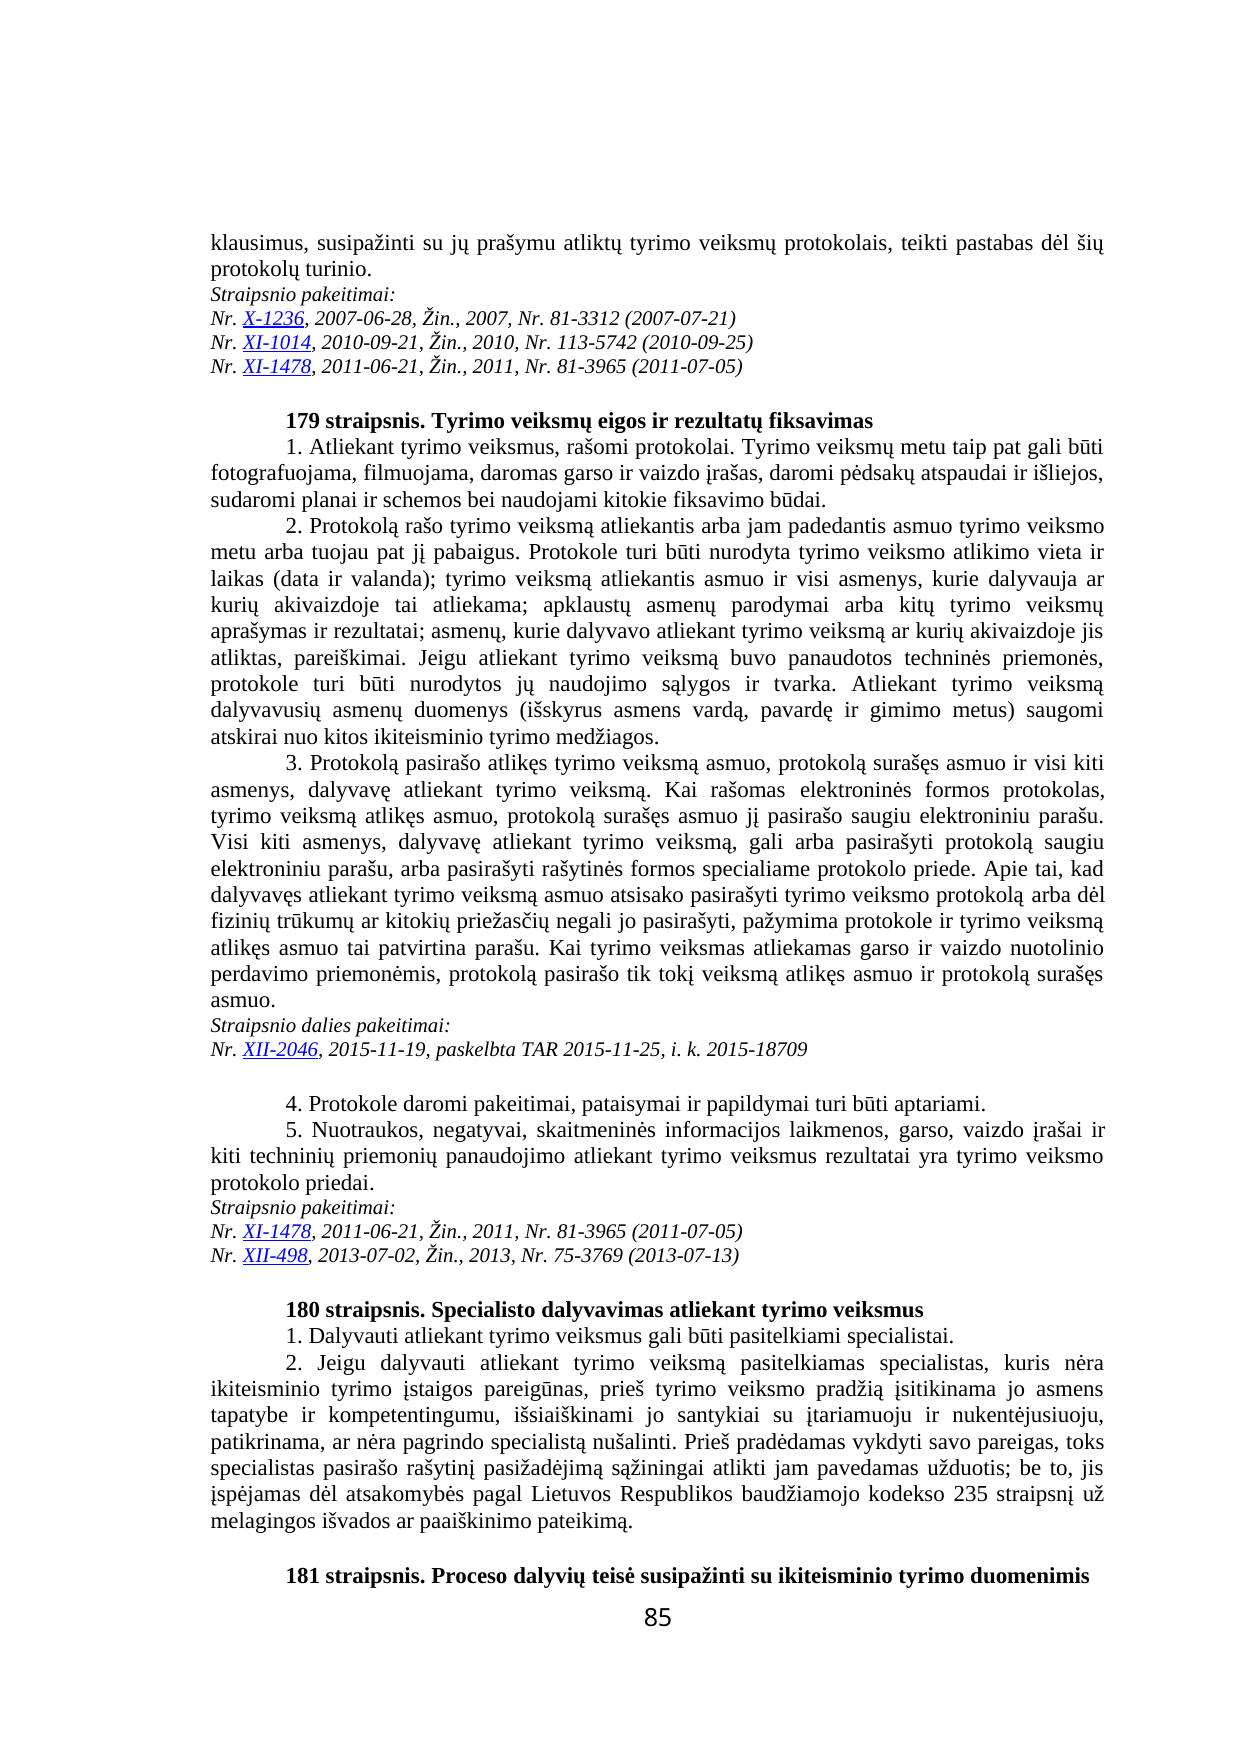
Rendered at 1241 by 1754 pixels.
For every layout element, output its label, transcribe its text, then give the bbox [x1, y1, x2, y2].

text 179 straipsnis. Tyrimo veiksmų eigos ir rezultatų fiksavimas [210, 407, 1105, 433]
text Nr. XI-1478, 2011-06-21, Žin., 2011, Nr. 81-3965 (2011-07-05) [210, 354, 1105, 378]
text 1. Dalyvauti atliekant tyrimo veiksmus gali būti pasitelkiami specialistai. [210, 1322, 1105, 1349]
text 2. Jeigu dalyvauti atliekant tyrimo veiksmą pasitelkiamas specialistas, kuris nėra ikiteisminio tyrimo įstaigos pareigūnas, prieš tyrimo veiksmo pradžią įsitikinama jo asmens tapatybe ir kompetentingumu, išsiaiškinami jo santykiai su įtariamuoju ir nukentėjusiuoju, patikrinama, ar nėra pagrindo specialistą nušalinti. Prieš pradėdamas vykdyti savo pareigas, toks specialistas pasirašo rašytinį pasižadėjimą sąžiningai atlikti jam pavedamas užduotis; be to, jis įspėjamas dėl atsakomybės pagal Lietuvos Respublikos baudžiamojo kodekso 235 straipsnį už melagingos išvados ar paaiškinimo pateikimą. [210, 1349, 1105, 1533]
text Nr. XI-1014, 2010-09-21, Žin., 2010, Nr. 113-5742 (2010-09-25) [210, 330, 1105, 354]
text Straipsnio dalies pakeitimai: [210, 1013, 1105, 1037]
text 5. Nuotraukos, negatyvai, skaitmeninės informacijos laikmenos, garso, vaizdo įrašai ir kiti techninių priemonių panaudojimo atliekant tyrimo veiksmus rezultatai yra tyrimo veiksmo protokolo priedai. [210, 1116, 1105, 1195]
text Straipsnio pakeitimai: [210, 1195, 1105, 1219]
text klausimus, susipažinti su jų prašymu atliktų tyrimo veiksmų protokolais, teikti pastabas dėl šių protokolų turinio. [210, 229, 1105, 282]
text Nr. XII-498, 2013-07-02, Žin., 2013, Nr. 75-3769 (2013-07-13) [210, 1243, 1105, 1267]
text 4. Protokole daromi pakeitimai, pataisymai ir papildymai turi būti aptariami. [210, 1090, 1105, 1116]
text 180 straipsnis. Specialisto dalyvavimas atliekant tyrimo veiksmus [210, 1296, 1105, 1322]
text 181 straipsnis. Proceso dalyvių teisė susipažinti su ikiteisminio tyrimo duomenimis [285, 1562, 1105, 1588]
text Straipsnio pakeitimai: [210, 282, 1105, 306]
text Nr. XI-1478, 2011-06-21, Žin., 2011, Nr. 81-3965 (2011-07-05) [210, 1219, 1105, 1243]
text Nr. X-1236, 2007-06-28, Žin., 2007, Nr. 81-3312 (2007-07-21) [210, 306, 1105, 330]
text Nr. XII-2046, 2015-11-19, paskelbta TAR 2015-11-25, i. k. 2015-18709 [210, 1037, 1105, 1061]
text 3. Protokolą pasirašo atlikęs tyrimo veiksmą asmuo, protokolą surašęs asmuo ir visi kiti asmenys, dalyvavę atliekant tyrimo veiksmą. Kai rašomas elektroninės formos protokolas, tyrimo veiksmą atlikęs asmuo, protokolą surašęs asmuo jį pasirašo saugiu elektroniniu parašu. Visi kiti asmenys, dalyvavę atliekant tyrimo veiksmą, gali arba pasirašyti protokolą saugiu elektroniniu parašu, arba pasirašyti rašytinės formos specialiame protokolo priede. Apie tai, kad dalyvavęs atliekant tyrimo veiksmą asmuo atsisako pasirašyti tyrimo veiksmo protokolą arba dėl fizinių trūkumų ar kitokių priežasčių negali jo pasirašyti, pažymima protokole ir tyrimo veiksmą atlikęs asmuo tai patvirtina parašu. Kai tyrimo veiksmas atliekamas garso ir vaizdo nuotolinio perdavimo priemonėmis, protokolą pasirašo tik tokį veiksmą atlikęs asmuo ir protokolą surašęs asmuo. [210, 749, 1105, 1013]
text 2. Protokolą rašo tyrimo veiksmą atliekantis arba jam padedantis asmuo tyrimo veiksmo metu arba tuojau pat jį pabaigus. Protokole turi būti nurodyta tyrimo veiksmo atlikimo vieta ir laikas (data ir valanda); tyrimo veiksmą atliekantis asmuo ir visi asmenys, kurie dalyvauja ar kurių akivaizdoje tai atliekama; apklaustų asmenų parodymai arba kitų tyrimo veiksmų aprašymas ir rezultatai; asmenų, kurie dalyvavo atliekant tyrimo veiksmą ar kurių akivaizdoje jis atliktas, pareiškimai. Jeigu atliekant tyrimo veiksmą buvo panaudotos techninės priemonės, protokole turi būti nurodytos jų naudojimo sąlygos ir tvarka. Atliekant tyrimo veiksmą dalyvavusių asmenų duomenys (išskyrus asmens vardą, pavardę ir gimimo metus) saugomi atskirai nuo kitos ikiteisminio tyrimo medžiagos. [210, 512, 1105, 749]
text 1. Atliekant tyrimo veiksmus, rašomi protokolai. Tyrimo veiksmų metu taip pat gali būti fotografuojama, filmuojama, daromas garso ir vaizdo įrašas, daromi pėdsakų atspaudai ir išliejos, sudaromi planai ir schemos bei naudojami kitokie fiksavimo būdai. [210, 433, 1105, 512]
